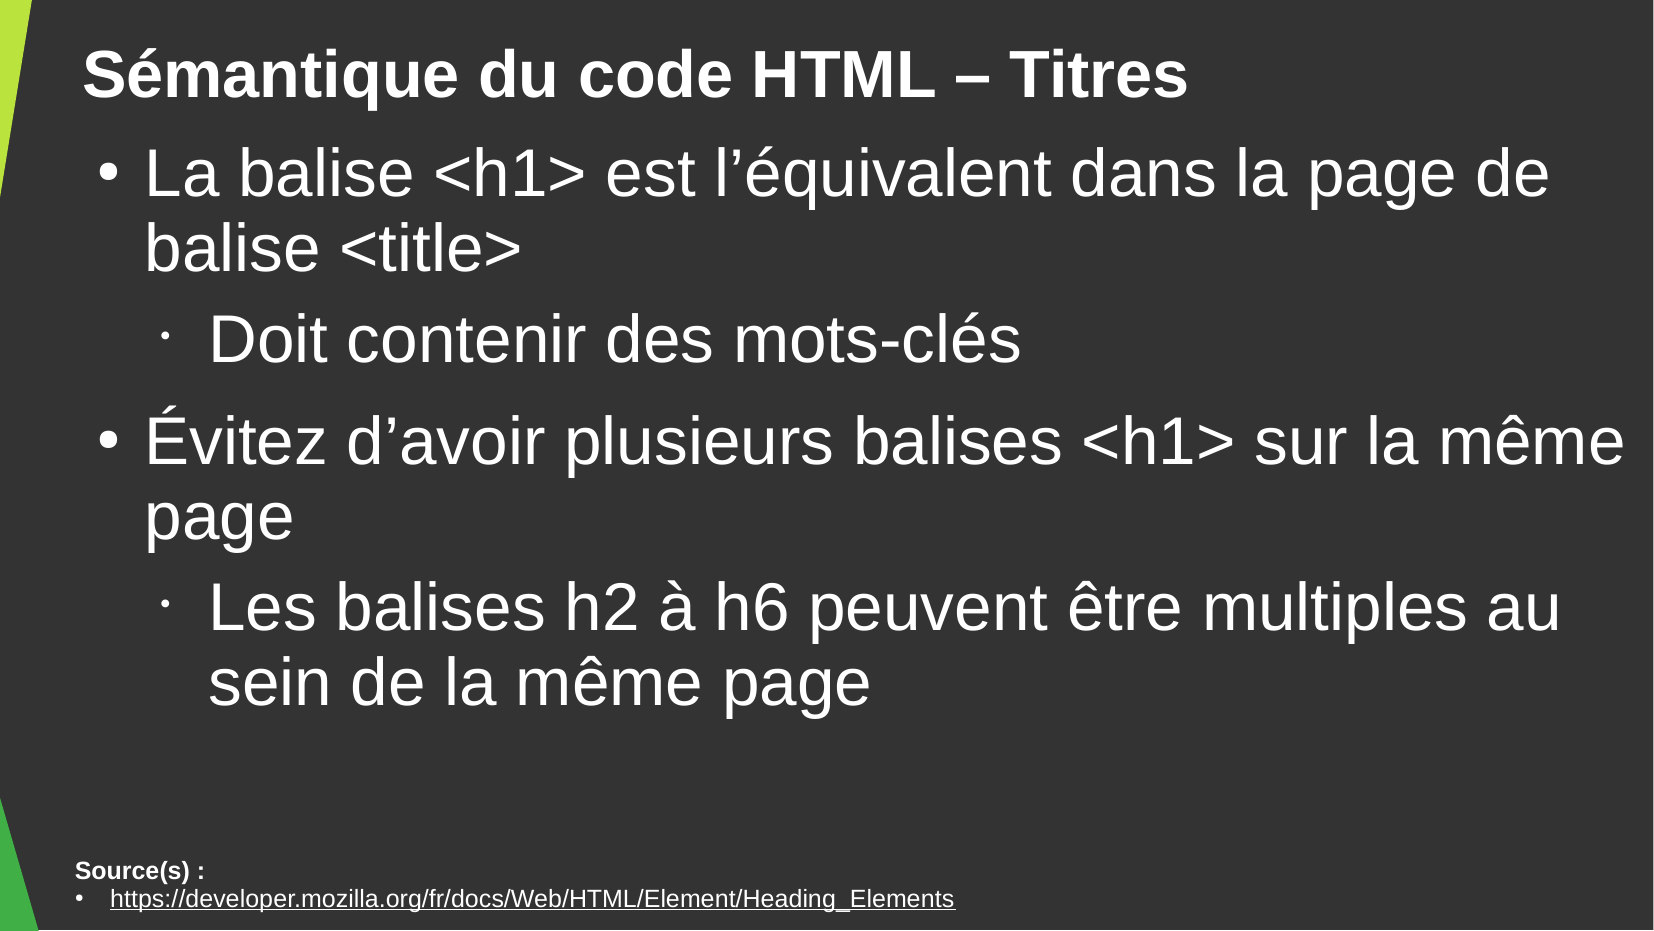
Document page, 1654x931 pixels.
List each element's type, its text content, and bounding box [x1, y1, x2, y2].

text_box [0, 0, 32, 198]
list La balise <h1> est l’équivalent dans la page de balise <title> Doit contenir des mots-clés Évitez d’avoir plusieurs balises <h1> sur la même page Les balises h2 à h6 peuvent être multiples au sein de la même page [80, 135, 1630, 721]
title Sémantique du code HTML – Titres [82, 36, 1654, 130]
text_box [0, 797, 39, 931]
text_box Source(s) : https://developer.mozilla.org/fr/docs/Web/HTML/Element/Heading_Elements [60, 821, 1546, 921]
